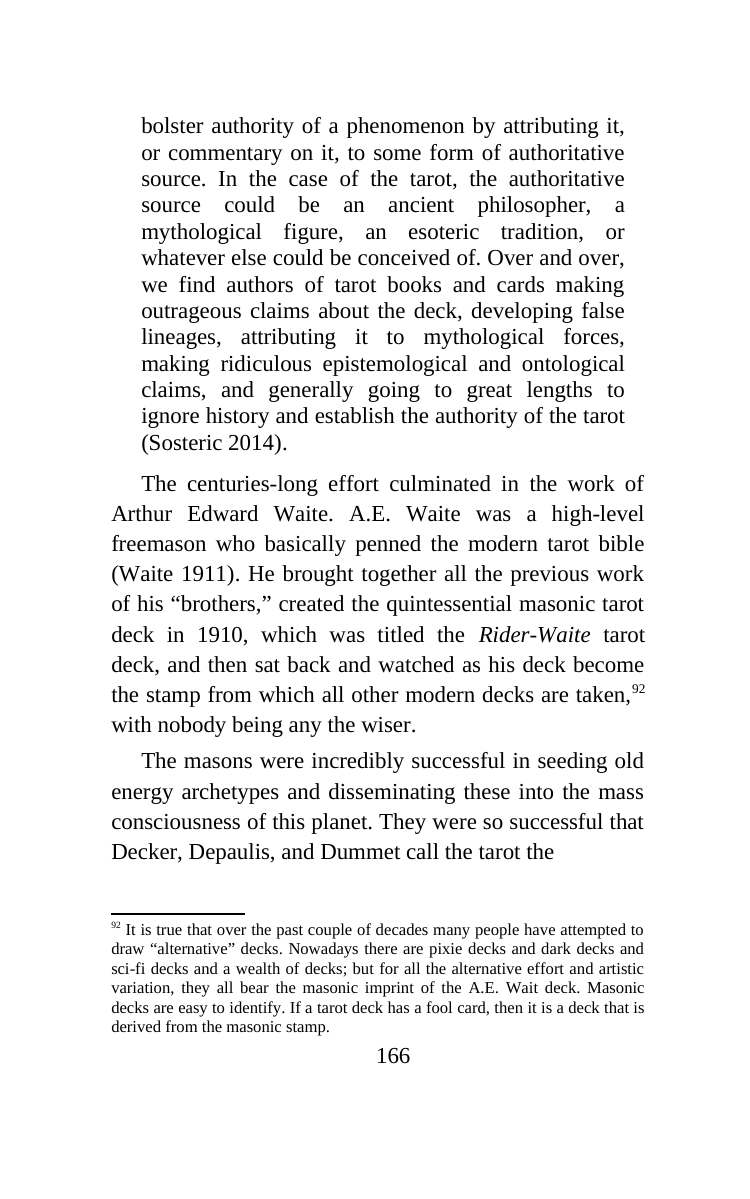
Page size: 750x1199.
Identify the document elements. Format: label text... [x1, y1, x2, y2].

text The centuries-long effort culminated in the work of Arthur Edward Waite. A.E. Waite was a high-level freemason who basically penned the modern tarot bible (Waite 1911). He brought together all the previous work of his “brothers,” created the quintessential masonic tarot deck in 1910, which was titled the Rider-Waite tarot deck, and then sat back and watched as his deck become the stamp from which all other modern decks are taken, with nobody being any the wiser. [111, 470, 645, 738]
text The masons were incredibly successful in seeding old energy archetypes and disseminating these into the mass consciousness of this planet. They were so successful that Decker, Depaulis, and Dummet call the tarot the [111, 748, 645, 864]
text It is true that over the past couple of decades many people have attempted to draw “alternative” decks. Nowadays there are pixie decks and dark decks and sci-fi decks and a wealth of decks; but for all the alternative effort and artistic variation, they all bear the masonic imprint of the A.E. Wait deck. Masonic decks are easy to identify. If a tarot deck has a fool card, then it is a deck that is derived from the masonic stamp. [111, 919, 645, 1036]
text bolster authority of a phenomenon by attributing it, or commentary on it, to some form of authoritative source. In the case of the tarot, the authoritative source could be an ancient philosopher, a mythological figure, an esoteric tradition, or whatever else could be conceived of. Over and over, we find authors of tarot books and cards making outrageous claims about the deck, developing false lineages, attributing it to mythological forces, making ridiculous epistemological and ontological claims, and generally going to great lengths to ignore history and establish the authority of the tarot (Sosteric 2014). [141, 112, 626, 455]
